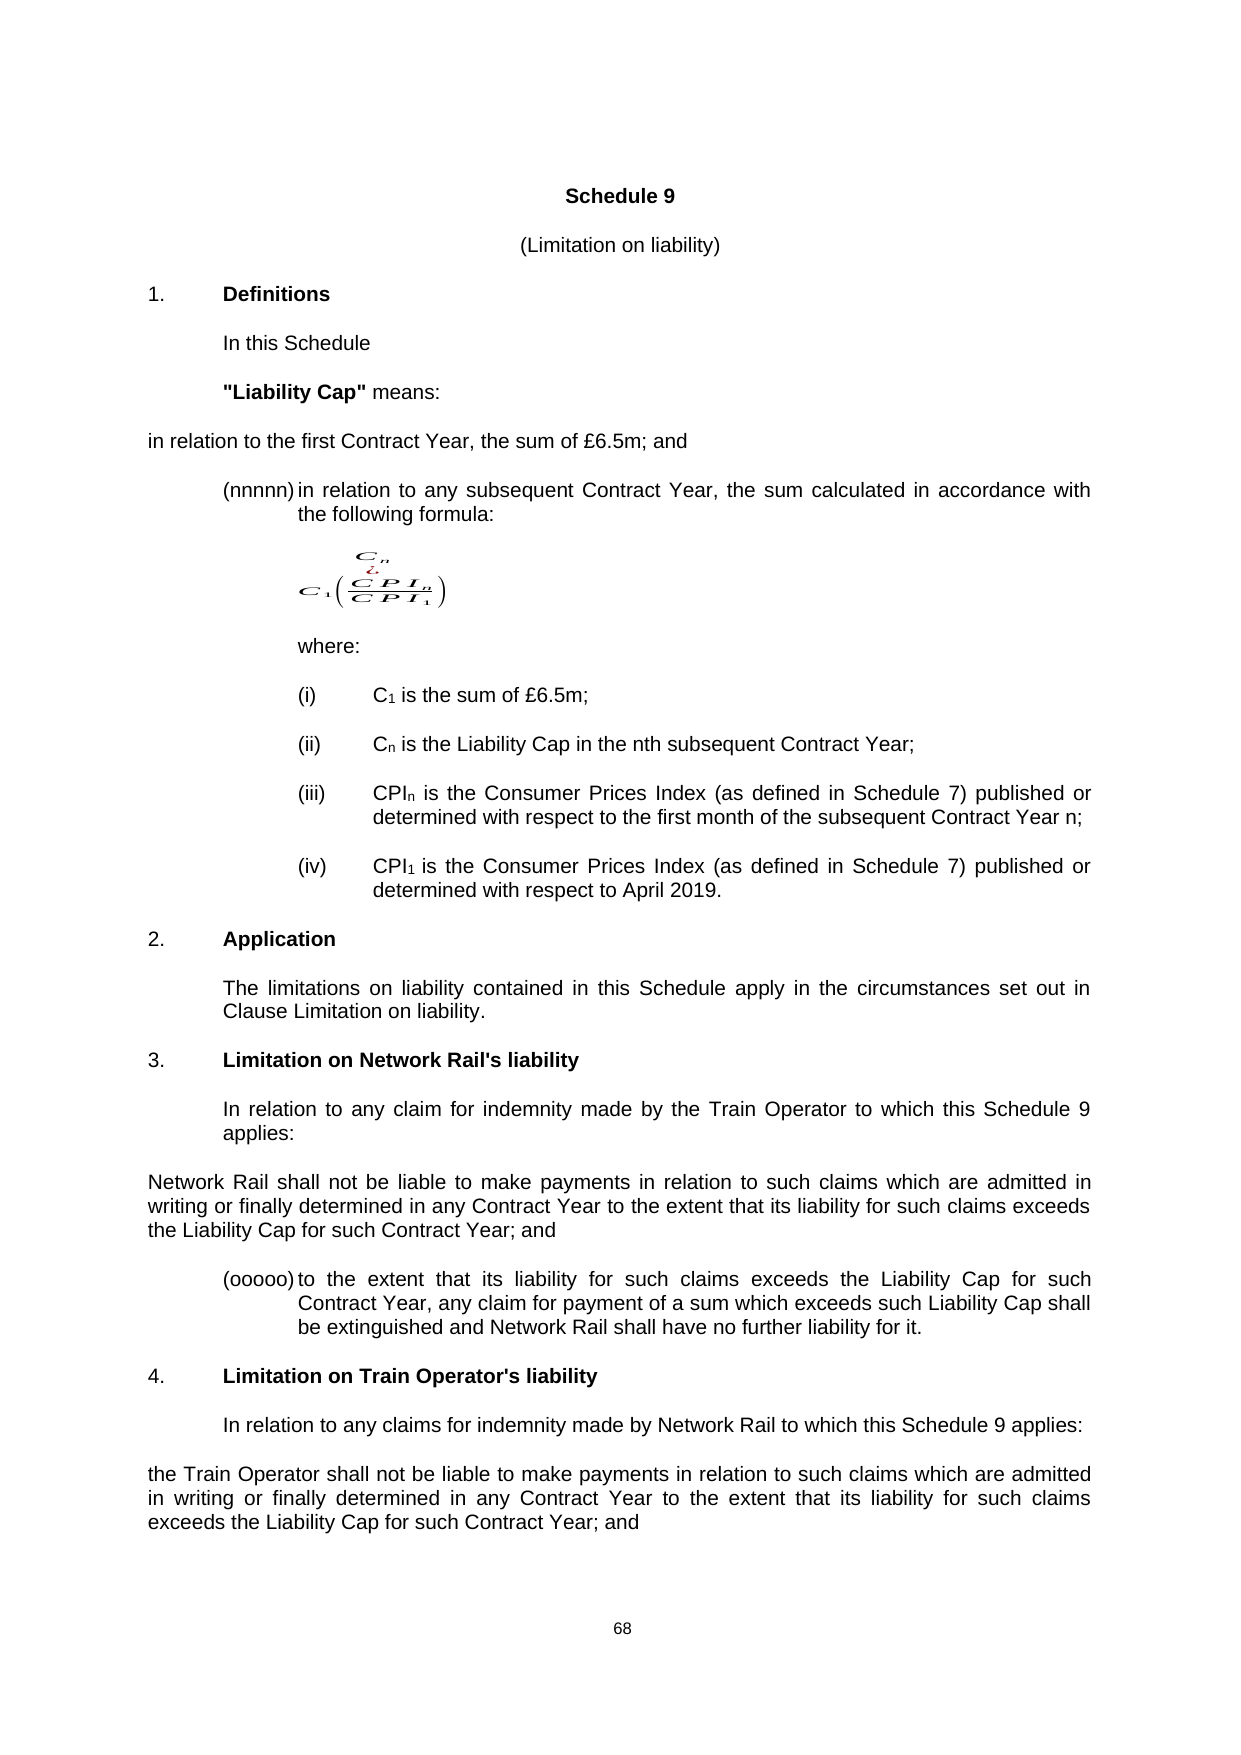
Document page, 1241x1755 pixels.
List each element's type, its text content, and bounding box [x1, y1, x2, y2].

text The limitations on liability contained in this Schedule apply in the circumstances set out in Clause 11.5. [223, 975, 1093, 1023]
list Limitation on Train Operator's liability [148, 1364, 1093, 1388]
text where: [298, 634, 1093, 658]
subtitle in relation to the first Contract Year, the sum of £6.5m; and [148, 429, 1093, 453]
text In relation to any claims for indemnity made by Network Rail to which this Schedule 9 applies: [223, 1413, 1093, 1437]
text In this Schedule [223, 331, 1093, 355]
subtitle CPIn is the Consumer Prices Index (as defined in Schedule 7) published or determined with respect to the first month of the subsequent Contract Year n; [298, 781, 1093, 828]
subtitle the Train Operator shall not be liable to make payments in relation to such claims which are admitted in writing or finally determined in any Contract Year to the extent that its liability for such claims exceeds the Liability Cap for such Contract Year; and [148, 1462, 1093, 1534]
subtitle in relation to any subsequent Contract Year, the sum calculated in accordance with the following formula: [223, 478, 1093, 526]
list Application [148, 926, 1093, 950]
subtitle Cn is the Liability Cap in the nth subsequent Contract Year; [298, 732, 1093, 756]
text "Liability Cap" means: [223, 380, 1093, 404]
subtitle to the extent that its liability for such claims exceeds the Liability Cap for such Contract Year, any claim for payment of a sum which exceeds such Liability Cap shall be extinguished and Network Rail shall have no further liability for it. [223, 1267, 1093, 1339]
subtitle Network Rail shall not be liable to make payments in relation to such claims which are admitted in writing or finally determined in any Contract Year to the extent that its liability for such claims exceeds the Liability Cap for such Contract Year; and [148, 1170, 1093, 1242]
list Limitation on Network Rail's liability [148, 1048, 1093, 1072]
text In relation to any claim for indemnity made by the Train Operator to which this Schedule 9 applies: [223, 1097, 1093, 1145]
subtitle CPI1 is the Consumer Prices Index (as defined in Schedule 7) published or determined with respect to April 2019. [298, 853, 1093, 901]
list Schedule 9 [148, 184, 1093, 208]
list (Limitation on liability) [148, 233, 1093, 257]
list Definitions [148, 282, 1093, 306]
subtitle C1 is the sum of £6.5m; [298, 683, 1093, 707]
